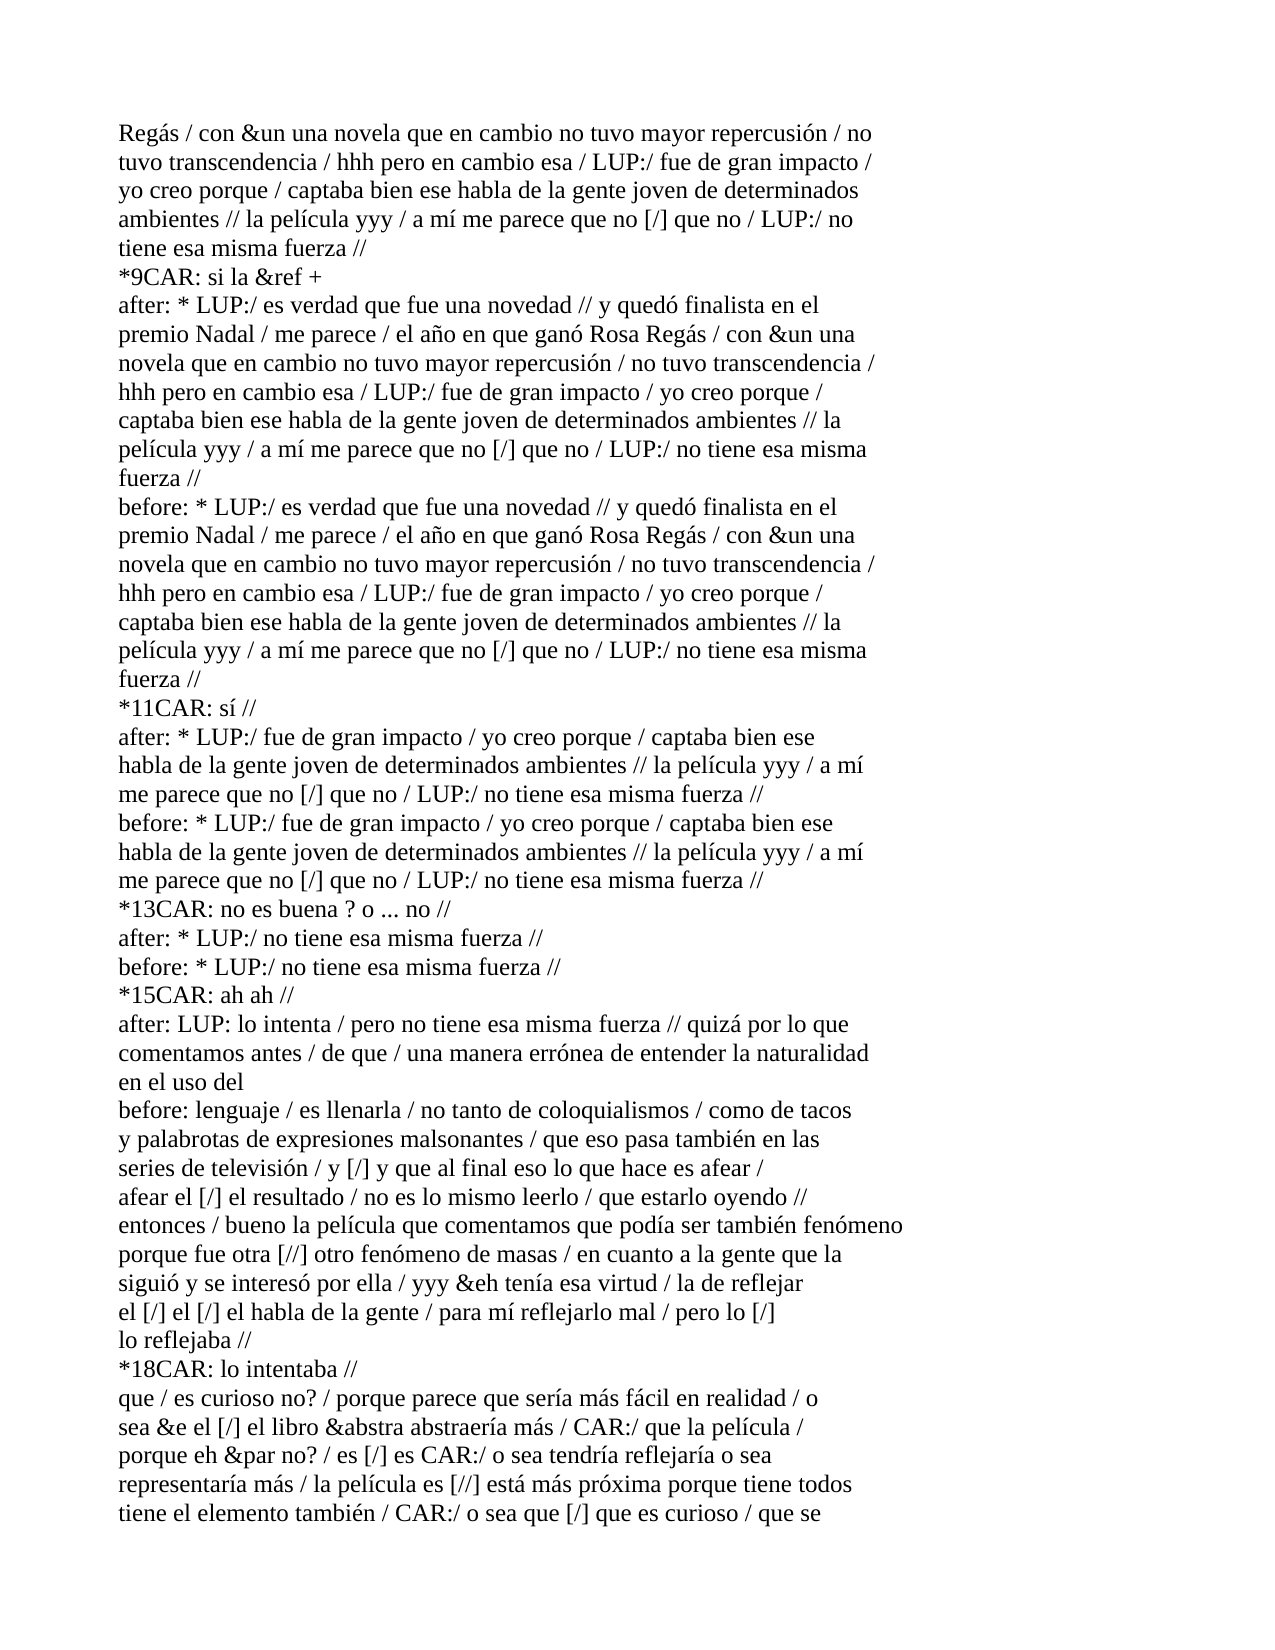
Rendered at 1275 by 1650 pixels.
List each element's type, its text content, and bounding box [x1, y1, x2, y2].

text comentamos antes / de que / una manera errónea de entender la naturalidad [118, 1038, 1157, 1067]
text fuerza // [118, 463, 1157, 492]
text before: * LUP:/ es verdad que fue una novedad // y quedó finalista en el [118, 492, 1157, 521]
text after: * LUP:/ fue de gran impacto / yo creo porque / captaba bien ese [118, 722, 1157, 751]
text afear el [/] el resultado / no es lo mismo leerlo / que estarlo oyendo // [118, 1182, 1157, 1211]
text que / es curioso no? / porque parece que sería más fácil en realidad / o [118, 1383, 1157, 1412]
text novela que en cambio no tuvo mayor repercusión / no tuvo transcendencia / [118, 348, 1157, 377]
text before: * LUP:/ no tiene esa misma fuerza // [118, 952, 1157, 981]
text me parece que no [/] que no / LUP:/ no tiene esa misma fuerza // [118, 866, 1157, 894]
text yo creo porque / captaba bien ese habla de la gente joven de determinados [118, 176, 1157, 204]
text after: * LUP:/ es verdad que fue una novedad // y quedó finalista en el [118, 291, 1157, 319]
text premio Nadal / me parece / el año en que ganó Rosa Regás / con &un una [118, 319, 1157, 348]
text *18CAR: lo intentaba // [118, 1354, 1157, 1383]
text porque eh &par no? / es [/] es CAR:/ o sea tendría reflejaría o sea [118, 1441, 1157, 1469]
text captaba bien ese habla de la gente joven de determinados ambientes // la [118, 607, 1157, 636]
text sea &e el [/] el libro &abstra abstraería más / CAR:/ que la película / [118, 1412, 1157, 1441]
text *11CAR: sí // [118, 693, 1157, 722]
text after: * LUP:/ no tiene esa misma fuerza // [118, 923, 1157, 952]
text hhh pero en cambio esa / LUP:/ fue de gran impacto / yo creo porque / [118, 578, 1157, 607]
text *13CAR: no es buena ? o ... no // [118, 894, 1157, 923]
text *15CAR: ah ah // [118, 981, 1157, 1009]
text captaba bien ese habla de la gente joven de determinados ambientes // la [118, 406, 1157, 434]
text ambientes // la película yyy / a mí me parece que no [/] que no / LUP:/ no [118, 204, 1157, 233]
text representaría más / la película es [//] está más próxima porque tiene todos [118, 1469, 1157, 1498]
text series de televisión / y [/] y que al final eso lo que hace es afear / [118, 1153, 1157, 1182]
text tuvo transcendencia / hhh pero en cambio esa / LUP:/ fue de gran impacto / [118, 147, 1157, 176]
text película yyy / a mí me parece que no [/] que no / LUP:/ no tiene esa misma [118, 434, 1157, 463]
text entonces / bueno la película que comentamos que podía ser también fenómeno [118, 1211, 1157, 1239]
text el [/] el [/] el habla de la gente / para mí reflejarlo mal / pero lo [/] [118, 1297, 1157, 1326]
text before: * LUP:/ fue de gran impacto / yo creo porque / captaba bien ese [118, 808, 1157, 837]
text tiene esa misma fuerza // [118, 233, 1157, 262]
text habla de la gente joven de determinados ambientes // la película yyy / a mí [118, 837, 1157, 866]
text en el uso del [118, 1067, 1157, 1096]
text siguió y se interesó por ella / yyy &eh tenía esa virtud / la de reflejar [118, 1268, 1157, 1297]
text before: lenguaje / es llenarla / no tanto de coloquialismos / como de tacos [118, 1096, 1157, 1124]
text película yyy / a mí me parece que no [/] que no / LUP:/ no tiene esa misma [118, 636, 1157, 664]
text novela que en cambio no tuvo mayor repercusión / no tuvo transcendencia / [118, 549, 1157, 578]
text *9CAR: si la &ref + [118, 262, 1157, 291]
text me parece que no [/] que no / LUP:/ no tiene esa misma fuerza // [118, 779, 1157, 808]
text premio Nadal / me parece / el año en que ganó Rosa Regás / con &un una [118, 521, 1157, 549]
text tiene el elemento también / CAR:/ o sea que [/] que es curioso / que se [118, 1498, 1157, 1527]
text lo reflejaba // [118, 1326, 1157, 1354]
text porque fue otra [//] otro fenómeno de masas / en cuanto a la gente que la [118, 1239, 1157, 1268]
text fuerza // [118, 664, 1157, 693]
text habla de la gente joven de determinados ambientes // la película yyy / a mí [118, 751, 1157, 779]
text Regás / con &un una novela que en cambio no tuvo mayor repercusión / no [118, 118, 1157, 147]
text y palabrotas de expresiones malsonantes / que eso pasa también en las [118, 1124, 1157, 1153]
text hhh pero en cambio esa / LUP:/ fue de gran impacto / yo creo porque / [118, 377, 1157, 406]
text after: LUP: lo intenta / pero no tiene esa misma fuerza // quizá por lo que [118, 1009, 1157, 1038]
